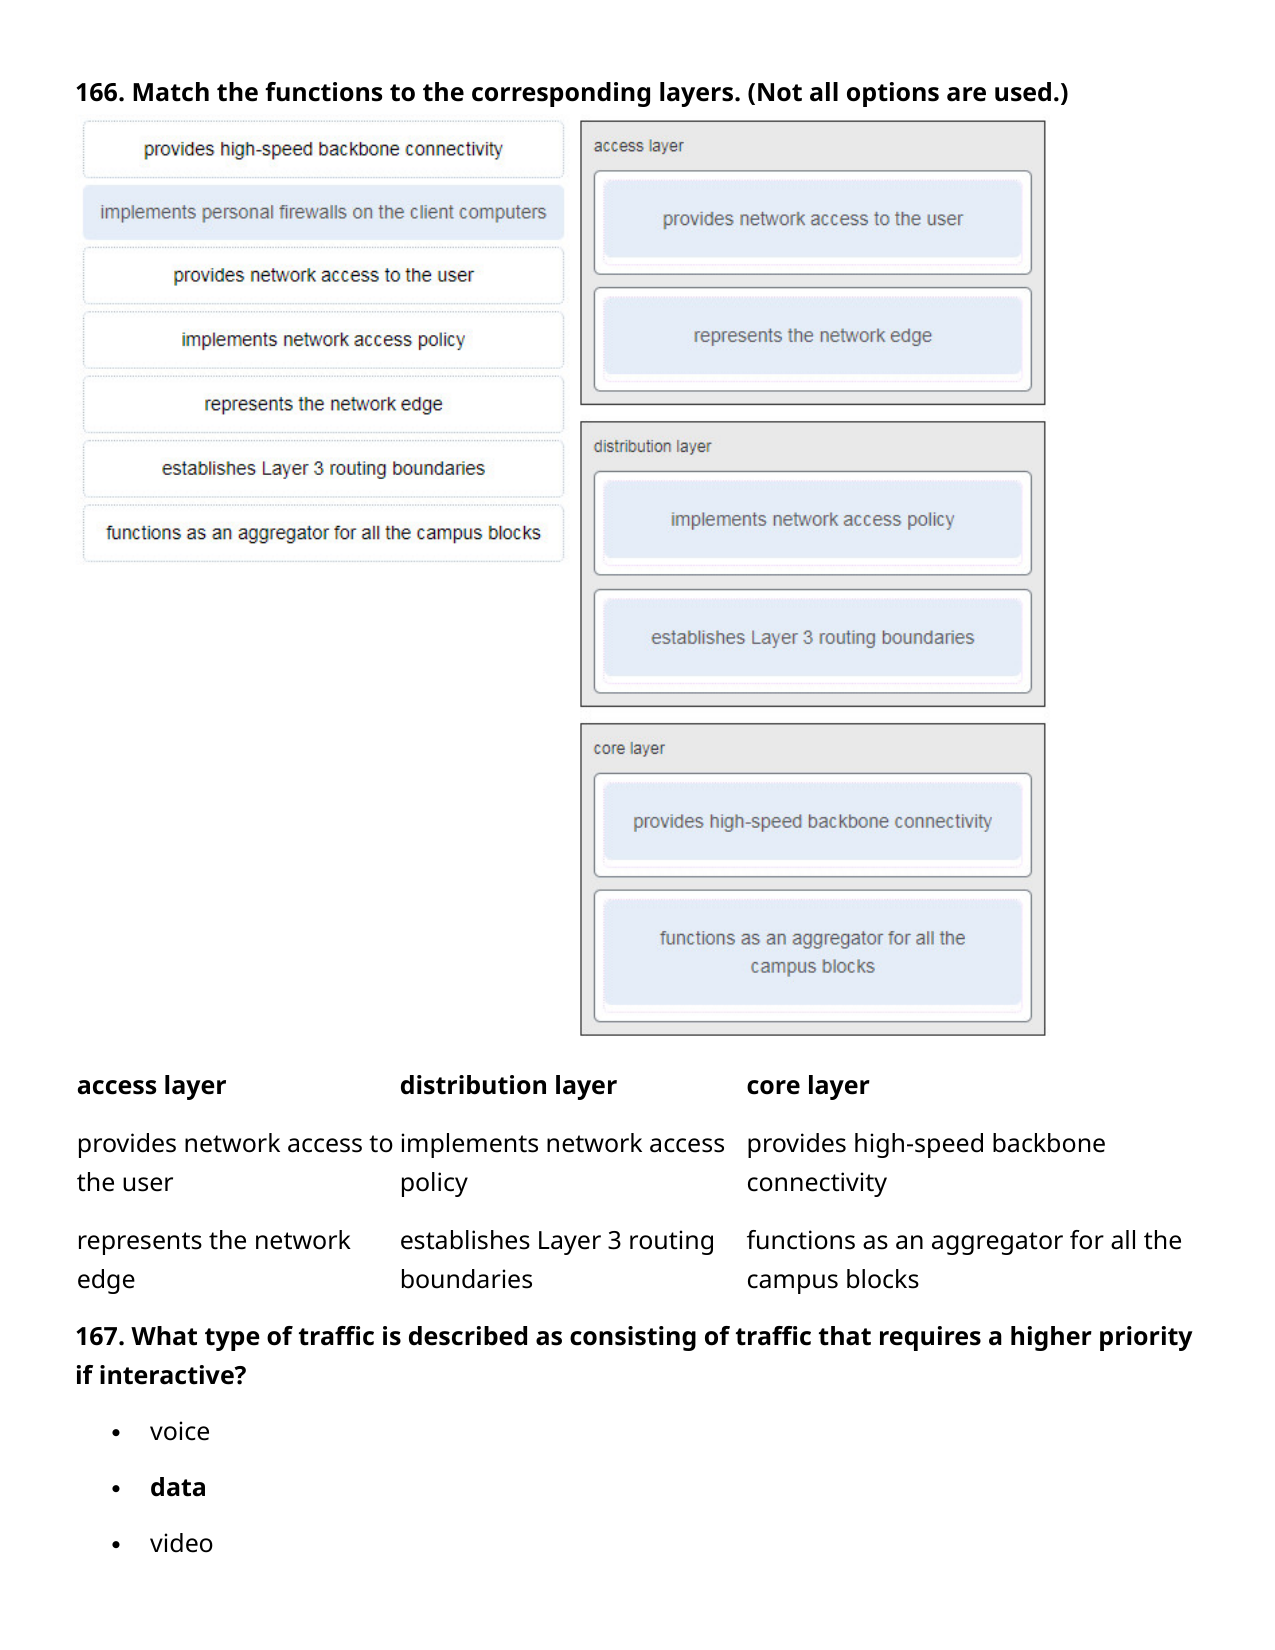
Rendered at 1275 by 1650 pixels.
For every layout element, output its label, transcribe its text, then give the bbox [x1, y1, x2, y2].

table_cell provides high-speed backbone connectivity [745, 1124, 1200, 1221]
table_cell implements network access policy [398, 1124, 745, 1221]
list voice [112, 1413, 1200, 1448]
text 166. Match the functions to the corresponding layers. (Not all options are used.) [75, 75, 1200, 1044]
table_cell establishes Layer 3 routing boundaries [398, 1221, 745, 1318]
table_cell provides network access to the user [75, 1124, 398, 1221]
table_header distribution layer [398, 1066, 745, 1124]
table_header access layer [75, 1066, 398, 1124]
table_header core layer [745, 1066, 1200, 1124]
table_cell represents the network edge [75, 1221, 398, 1318]
list data [112, 1469, 1200, 1503]
text 167. What type of traffic is described as consisting of traffic that requires a higher priority if interactive? [75, 1318, 1200, 1392]
list video [112, 1525, 1200, 1559]
table_cell functions as an aggregator for all the campus blocks [745, 1221, 1200, 1318]
